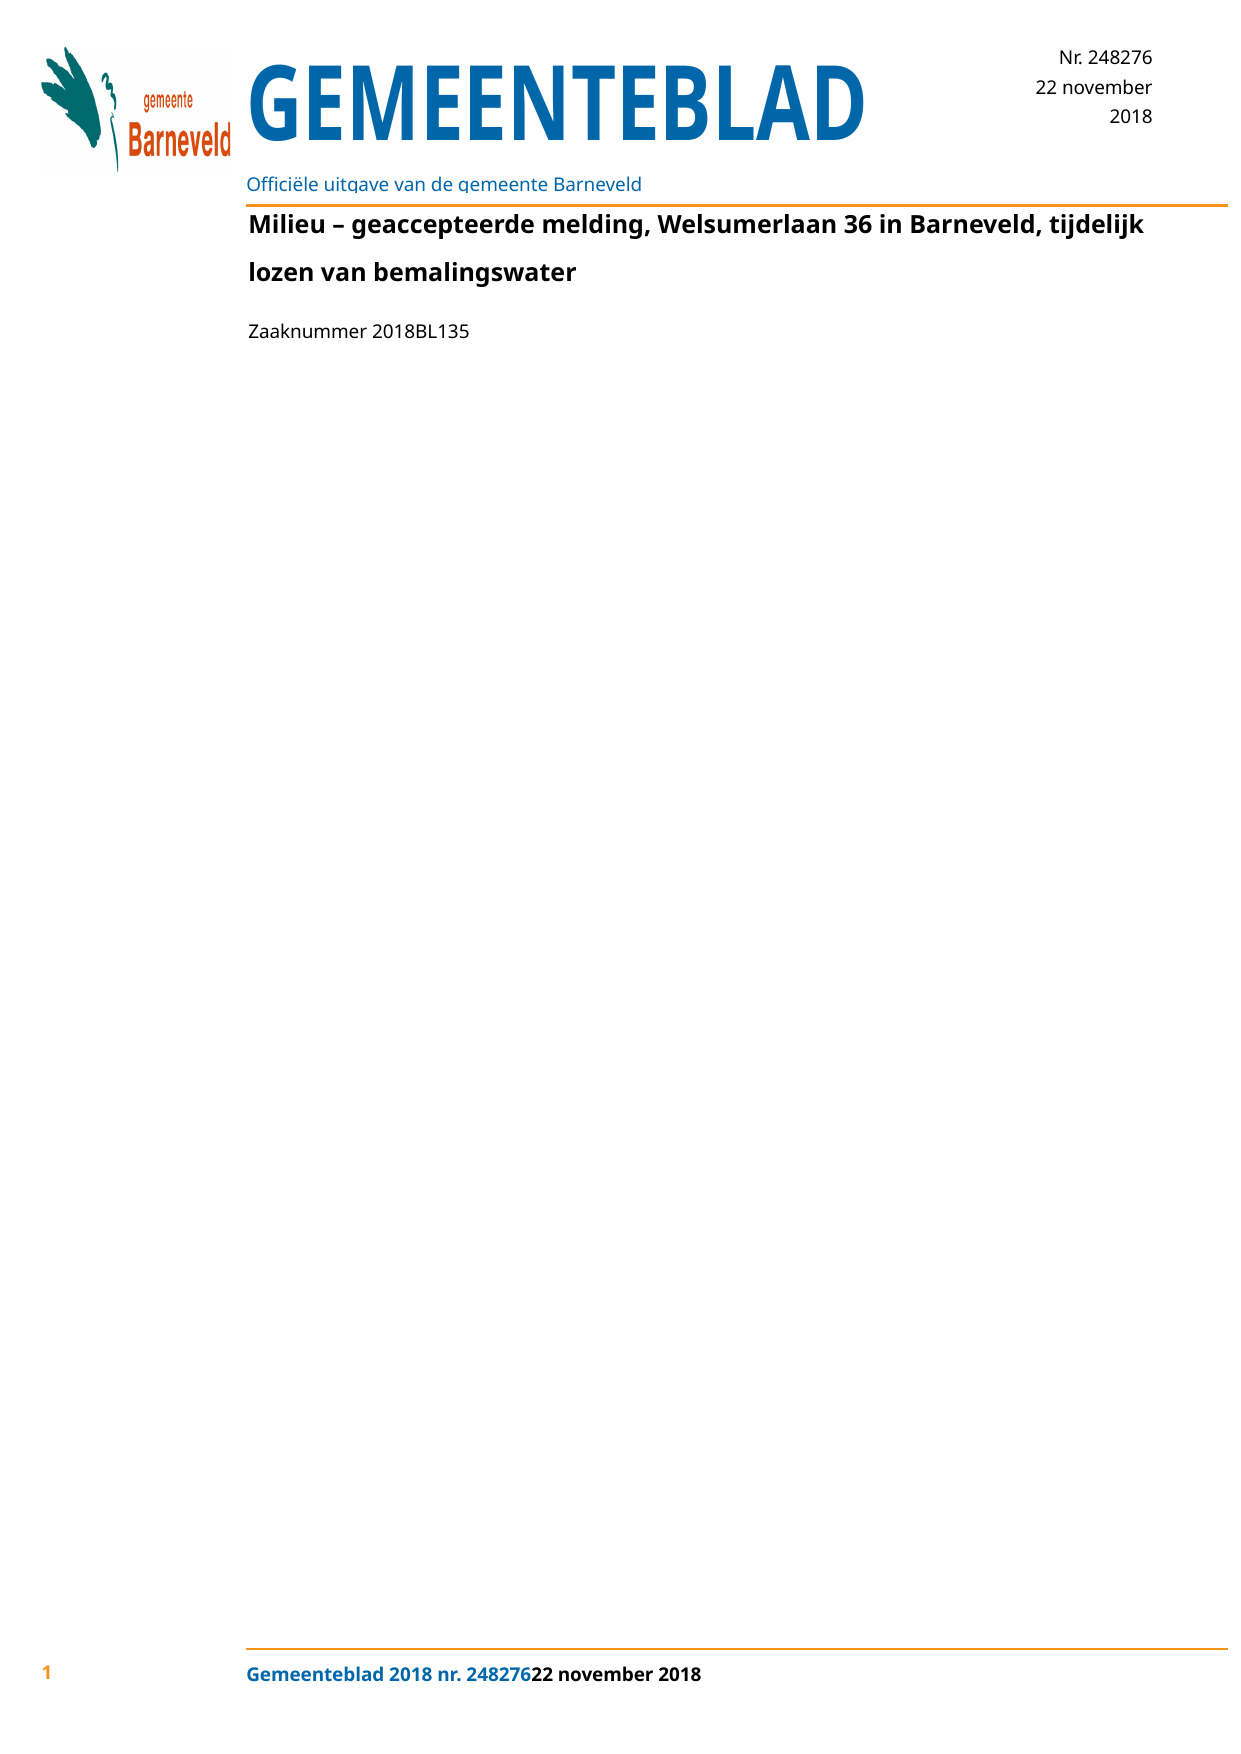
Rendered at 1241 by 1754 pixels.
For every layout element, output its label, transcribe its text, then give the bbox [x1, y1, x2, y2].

picture [41, 47, 231, 172]
text Milieu – geaccepteerde melding, Welsumerlaan 36 in Barneveld, tijdelijk lozen van bemalingswater [248, 207, 1152, 288]
text Zaaknummer 2018BL135 [248, 318, 1152, 344]
